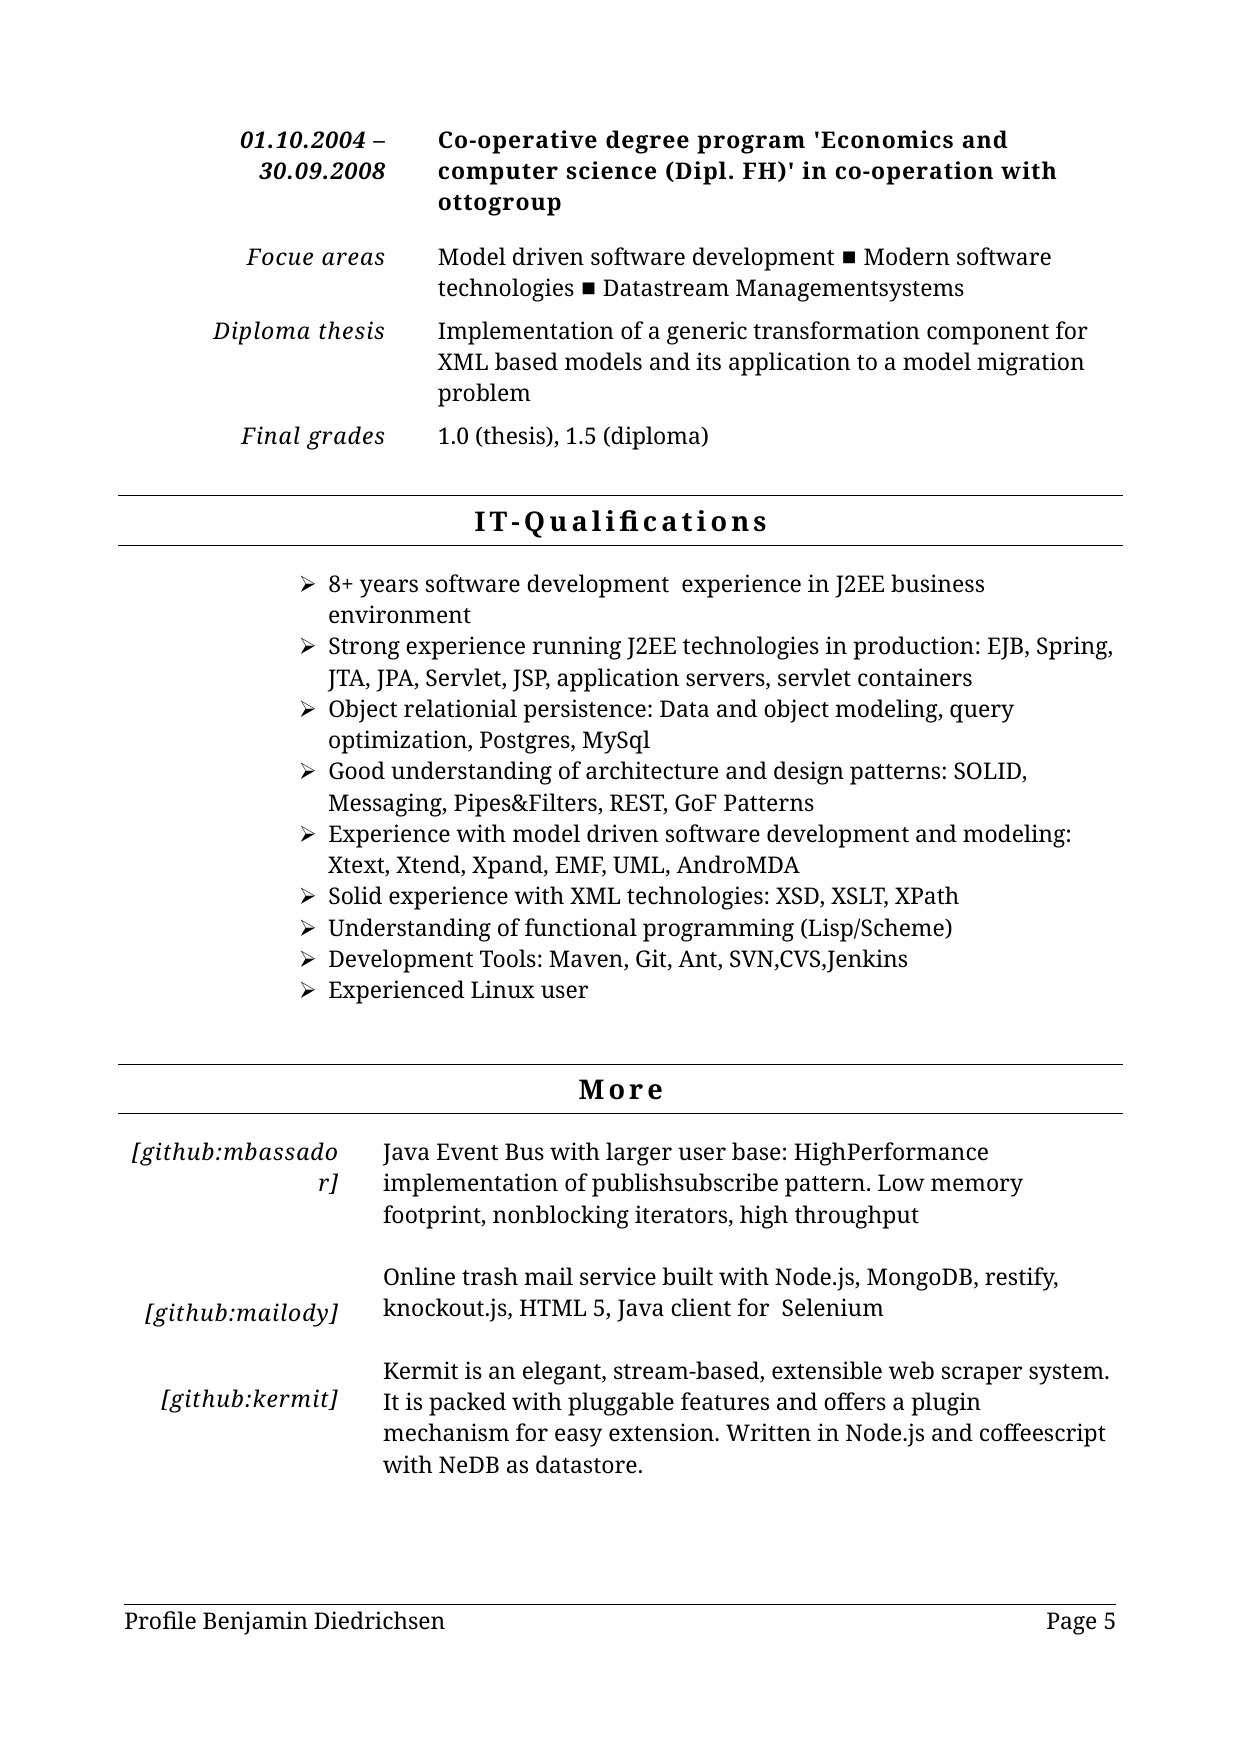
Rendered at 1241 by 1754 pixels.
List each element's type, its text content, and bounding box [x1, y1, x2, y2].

table_cell Final grades [118, 414, 399, 469]
table_cell [github:mbassador] [github:mailody] [github:kermit] [118, 1130, 352, 1486]
table_cell [353, 1130, 371, 1486]
table_cell 8+ years software development experience in J2EE business environment Strong experience running J2EE technologies in production: EJB, Spring, JTA, JPA, Servlet, JSP, application servers, servlet containers Object relationial persistence: Data and object modeling, query optimization, Postgres, MySql Good understanding of architecture and design patterns: SOLID, Messaging, Pipes&Filters, REST, GoF Patterns Experience with model driven software development and modeling: Xtext, Xtend, Xpand, EMF, UML, AndroMDA Solid experience with XML technologies: XSD, XSLT, XPath Understanding of functional programming (Lisp/Scheme) Development Tools: Maven, Git, Ant, SVN,CVS,Jenkins Experienced Linux user [287, 562, 1123, 1011]
table_cell [118, 562, 268, 1011]
table_cell Implementation of a generic transformation component for XML based models and its application to a model migration problem [426, 309, 1123, 414]
table_cell Java Event Bus with larger user base: High­Performance implementation of publish­subscribe pattern. Low memory footprint, non­blocking iterators, high throughput Online trash mail service built with Node.js, MongoDB, restify, knockout.js, HTML 5, Java client for Selenium Kermit is an elegant, stream-based, extensible web scraper system. It is packed with pluggable features and offers a plugin mechanism for easy extension. Written in Node.js and coffeescript with NeDB as datastore. [371, 1130, 1123, 1486]
table_cell [287, 546, 1123, 562]
table_cell Diploma thesis [118, 309, 399, 414]
table_cell 1.0 (thesis), 1.5 (diploma) [426, 414, 1123, 469]
table_cell Model driven software development  Modern software technologies  Datastream Managementsystems [426, 235, 1123, 309]
table_cell [399, 118, 426, 235]
table_cell [118, 546, 268, 562]
table_cell Co-operative degree program 'Economics and computer science (Dipl. FH)' in co-operation with ottogroup [426, 118, 1123, 235]
table_cell [371, 1114, 1123, 1130]
table_header IT-Qualifications [118, 496, 1123, 545]
table_cell [118, 1114, 352, 1130]
table_cell [399, 414, 426, 469]
table_cell 01.10.2004 –30.09.2008 [118, 118, 399, 235]
table_cell [399, 309, 426, 414]
table_cell [268, 546, 287, 562]
table_cell [399, 235, 426, 309]
table_cell [268, 562, 287, 1011]
table_cell Focue areas [118, 235, 399, 309]
table_cell [353, 1114, 371, 1130]
table_header More [118, 1065, 1123, 1113]
